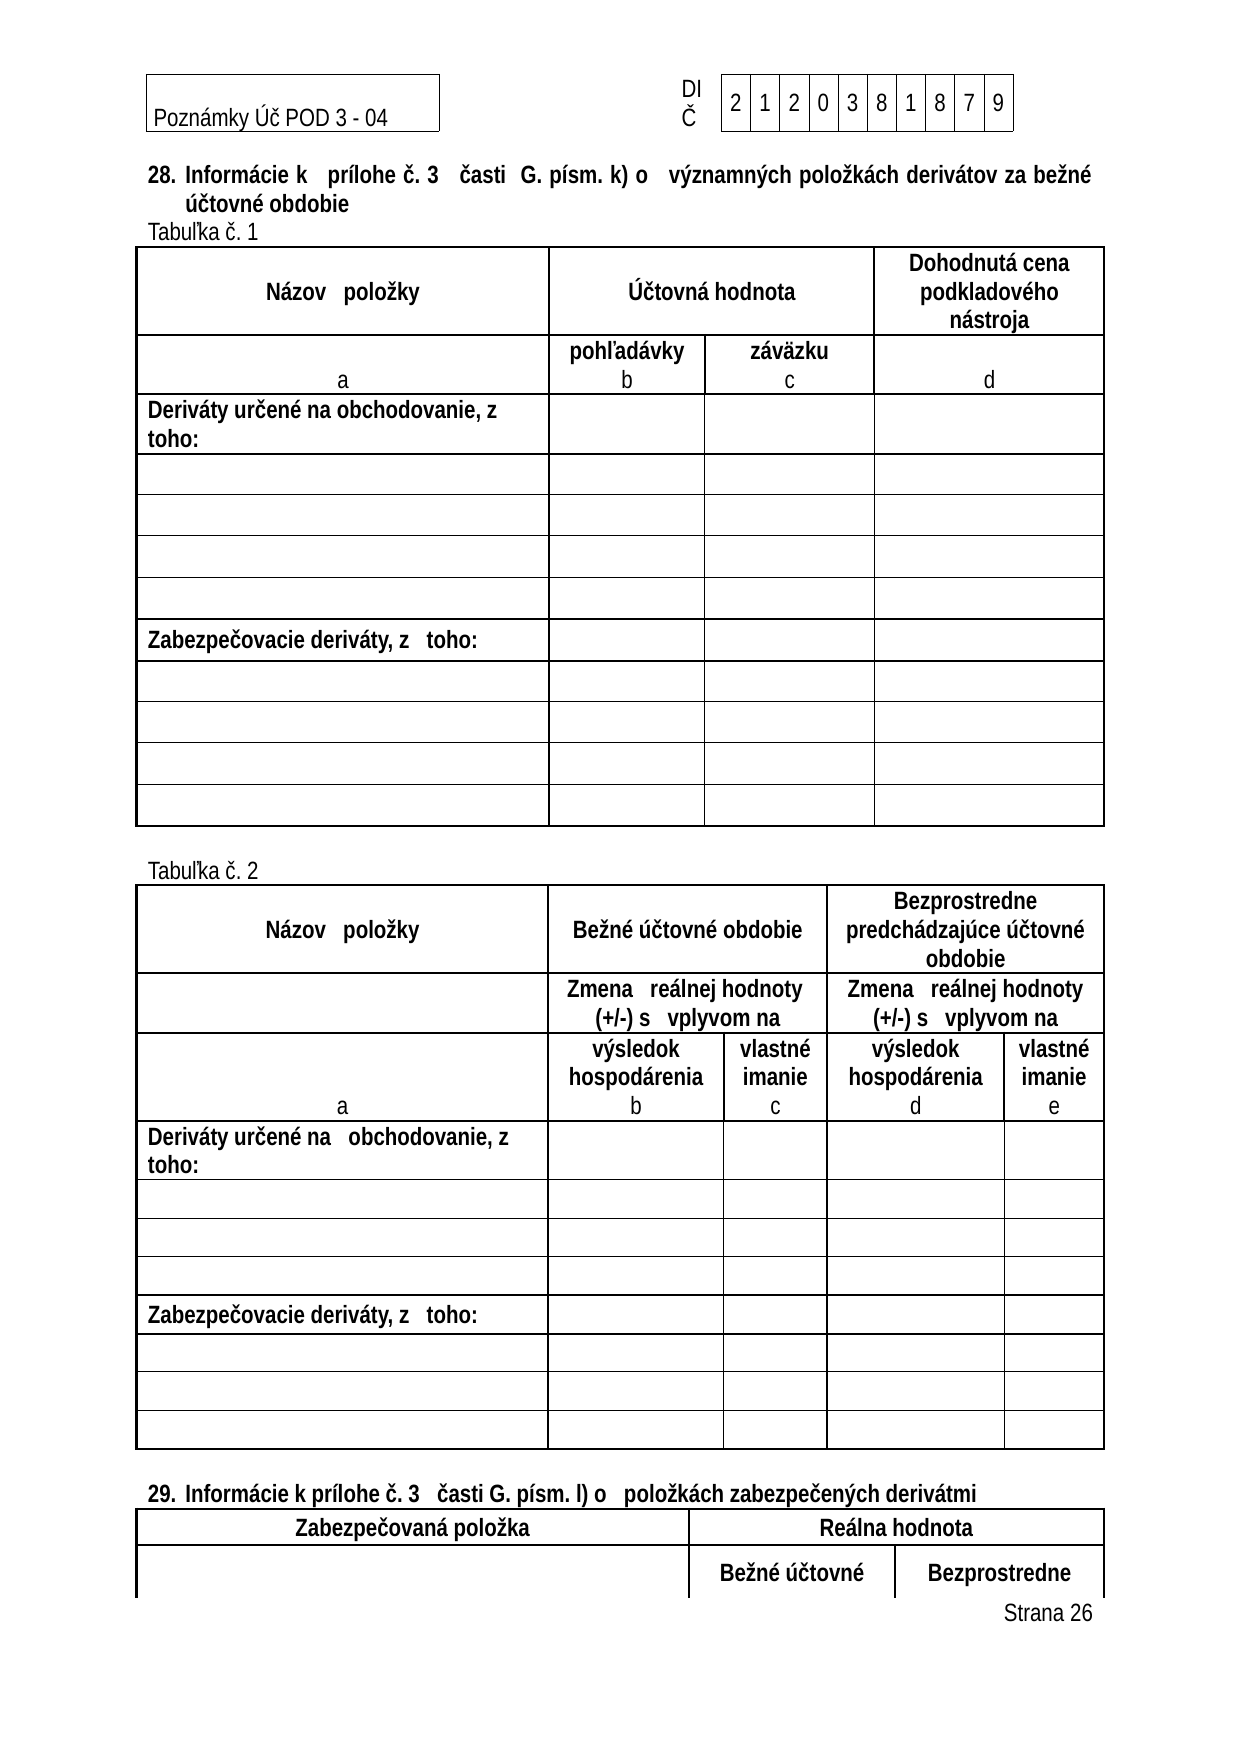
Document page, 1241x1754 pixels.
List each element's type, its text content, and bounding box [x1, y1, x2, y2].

table_cell [550, 536, 704, 577]
table_cell c [706, 365, 873, 393]
table_cell [705, 620, 874, 659]
table_cell [724, 1180, 826, 1217]
table_cell [705, 495, 874, 535]
table_header Reálna hodnota [690, 1510, 1103, 1544]
table_cell [724, 1372, 826, 1410]
table_cell [1005, 1372, 1103, 1410]
table_cell [549, 1296, 723, 1333]
table_cell [724, 1411, 826, 1448]
table_cell [724, 1219, 826, 1256]
table_cell [705, 662, 874, 701]
table_cell [1005, 1122, 1103, 1179]
table_cell [705, 743, 874, 783]
table_cell [705, 455, 874, 494]
table_cell [138, 974, 547, 1032]
table_cell [138, 1372, 547, 1410]
table_cell výsledok hospodárenia [549, 1034, 723, 1091]
table_cell [875, 743, 1103, 783]
table_cell [705, 578, 874, 618]
table_cell [138, 662, 548, 701]
table_cell Zmena reálnej hodnoty (+/-) s vplyvom na [549, 974, 826, 1032]
table_cell [138, 1546, 688, 1598]
table_cell [875, 536, 1103, 577]
table_cell d [828, 1091, 1003, 1120]
table_cell [550, 743, 704, 783]
text Tabuľka č. 2 [148, 856, 1093, 884]
table_cell [138, 743, 548, 783]
table_cell [138, 785, 548, 825]
table_cell a [138, 1091, 547, 1120]
table_cell [875, 578, 1103, 618]
table_cell [138, 455, 548, 494]
table_cell [550, 578, 704, 618]
table_cell [724, 1296, 826, 1333]
table_cell c [725, 1091, 826, 1120]
list Informácie k prílohe č. 3 časti G. písm. k) o významných položkách derivátov za bežné účtovné obdobie [148, 160, 1093, 217]
table_cell [828, 1296, 1004, 1333]
list Informácie k prílohe č. 3 časti G. písm. l) o položkách zabezpečených derivátmi [148, 1479, 1093, 1507]
table_cell [828, 1372, 1004, 1410]
table_header Bezprostredne predchádzajúce účtovné obdobie [828, 886, 1103, 972]
table_cell Deriváty určené na obchodovanie, z toho: [138, 395, 548, 453]
table_cell [138, 702, 548, 742]
table_cell [138, 578, 548, 618]
table_header Názov položky [138, 248, 548, 334]
table_cell [138, 1180, 547, 1217]
table_cell [550, 785, 704, 825]
table_cell [705, 785, 874, 825]
table_cell [138, 1257, 547, 1294]
table_cell [875, 395, 1103, 453]
table_cell [550, 495, 704, 535]
table_cell [875, 785, 1103, 825]
table_cell [828, 1257, 1004, 1294]
table_cell záväzku [706, 336, 873, 365]
table_cell vlastné imanie [1005, 1034, 1103, 1091]
table_cell a [138, 365, 548, 393]
table_cell [550, 702, 704, 742]
table_cell [1005, 1180, 1103, 1217]
table_cell [549, 1180, 723, 1217]
table_cell [875, 455, 1103, 494]
table_cell [828, 1122, 1004, 1179]
text Tabuľka č. 1 [148, 217, 1093, 246]
table_cell [828, 1411, 1004, 1448]
table_cell [705, 395, 874, 453]
table_cell [550, 455, 704, 494]
table_cell b [550, 365, 704, 393]
table_cell Bežné účtovné [690, 1546, 894, 1598]
table_cell [549, 1257, 723, 1294]
table_cell [1005, 1296, 1103, 1333]
table_cell b [549, 1091, 723, 1120]
table_cell [550, 662, 704, 701]
table_cell [550, 620, 704, 659]
table_cell [1005, 1411, 1103, 1448]
table_cell Zabezpečovacie deriváty, z toho: [138, 620, 548, 659]
table_cell [1005, 1335, 1103, 1371]
table_cell [549, 1335, 723, 1371]
table_cell [549, 1372, 723, 1410]
table_cell výsledok hospodárenia [828, 1034, 1003, 1091]
table_cell Zmena reálnej hodnoty (+/-) s vplyvom na [828, 974, 1103, 1032]
table_cell [875, 620, 1103, 659]
table_cell Bezprostredne [896, 1546, 1103, 1598]
table_cell Zabezpečovacie deriváty, z toho: [138, 1296, 547, 1333]
table_cell [1005, 1257, 1103, 1294]
table_cell [138, 1335, 547, 1371]
table_header Účtovná hodnota [550, 248, 873, 334]
table_cell d [875, 365, 1103, 393]
table_cell [705, 702, 874, 742]
table_cell Deriváty určené na obchodovanie, z toho: [138, 1122, 547, 1179]
table_cell [724, 1122, 826, 1179]
table_cell [549, 1411, 723, 1448]
table_cell [828, 1335, 1004, 1371]
table_cell [828, 1180, 1004, 1217]
table_header Bežné účtovné obdobie [549, 886, 826, 972]
table_cell e [1005, 1091, 1103, 1120]
table_cell [875, 336, 1103, 365]
table_cell pohľadávky [550, 336, 704, 365]
table_header Zabezpečovaná položka [138, 1510, 688, 1544]
table_cell [549, 1219, 723, 1256]
table_cell [828, 1219, 1004, 1256]
table_cell [875, 495, 1103, 535]
table_cell [138, 536, 548, 577]
table_cell [138, 1411, 547, 1448]
table_cell vlastné imanie [725, 1034, 826, 1091]
table_cell [138, 336, 548, 365]
table_cell [875, 662, 1103, 701]
table_cell [1005, 1219, 1103, 1256]
table_cell [550, 395, 704, 453]
table_cell [138, 1219, 547, 1256]
table_cell [705, 536, 874, 577]
table_cell [549, 1122, 723, 1179]
table_cell [724, 1335, 826, 1371]
table_cell [138, 1034, 547, 1091]
table_header Dohodnutá cena podkladového nástroja [875, 248, 1103, 334]
table_cell [875, 702, 1103, 742]
table_cell [138, 495, 548, 535]
table_cell [724, 1257, 826, 1294]
table_header Názov položky [138, 886, 547, 972]
